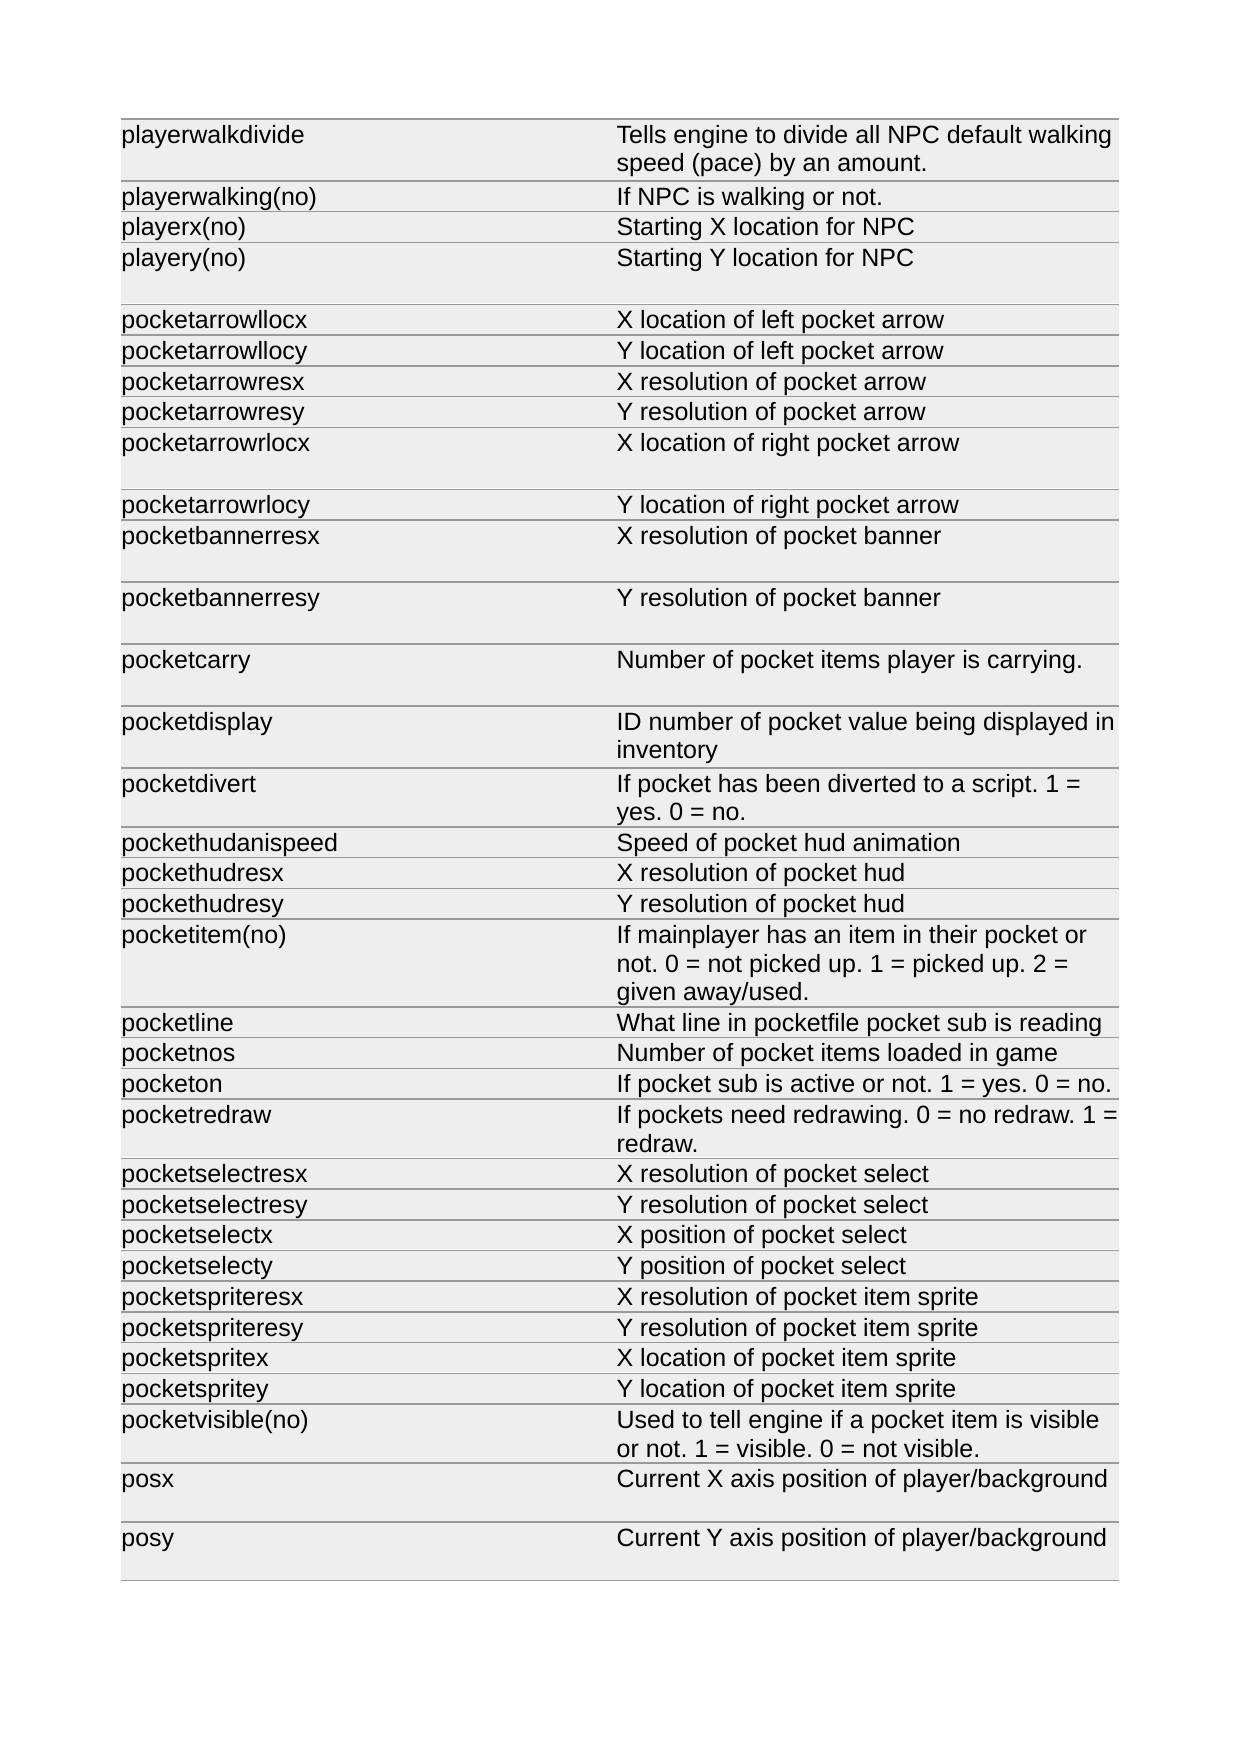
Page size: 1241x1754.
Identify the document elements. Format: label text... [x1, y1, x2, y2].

table_cell pocketarrowrlocy [121, 490, 616, 519]
table_cell If pockets need redrawing. 0 = no redraw. 1 = redraw. [616, 1100, 1119, 1157]
table_cell pocketdisplay [121, 707, 616, 767]
table_cell pocketarrowresx [121, 367, 616, 396]
table_cell pocketitem(no) [121, 920, 616, 1006]
table_cell Y location of right pocket arrow [616, 490, 1119, 519]
table_cell X position of pocket select [616, 1221, 1119, 1249]
table_cell X resolution of pocket arrow [616, 367, 1119, 396]
table_cell Y location of left pocket arrow [616, 336, 1119, 365]
table_cell If NPC is walking or not. [616, 182, 1119, 211]
table_cell Starting X location for NPC [616, 212, 1119, 242]
table_cell Number of pocket items player is carrying. [616, 645, 1119, 705]
table_cell Y resolution of pocket hud [616, 889, 1119, 918]
table_cell X location of pocket item sprite [616, 1343, 1119, 1372]
table_cell Y location of pocket item sprite [616, 1374, 1119, 1403]
table_cell Starting Y location for NPC [616, 243, 1119, 303]
table_cell Current X axis position of player/background [616, 1464, 1119, 1521]
table_cell pocketselectresx [121, 1159, 616, 1188]
table_cell pockethudresx [121, 858, 616, 888]
table_cell X resolution of pocket banner [616, 521, 1119, 581]
table_cell X location of left pocket arrow [616, 305, 1119, 334]
table_cell pockethudanispeed [121, 828, 616, 857]
table_cell pocketon [121, 1069, 616, 1098]
table_cell pocketbannerresy [121, 583, 616, 643]
table_cell playerwalkdivide [121, 120, 616, 180]
table_cell pocketselectresy [121, 1190, 616, 1219]
table_cell posx [121, 1464, 616, 1521]
table_cell playerx(no) [121, 212, 616, 242]
table_cell pocketvisible(no) [121, 1405, 616, 1462]
table_cell pocketarrowllocy [121, 336, 616, 365]
table_cell If pocket sub is active or not. 1 = yes. 0 = no. [616, 1069, 1119, 1098]
table_cell X resolution of pocket select [616, 1159, 1119, 1188]
table_cell pocketarrowrlocx [121, 428, 616, 488]
table_cell X location of right pocket arrow [616, 428, 1119, 488]
table_cell ID number of pocket value being displayed in inventory [616, 707, 1119, 767]
table_cell pocketredraw [121, 1100, 616, 1157]
table_cell Current Y axis position of player/background [616, 1523, 1119, 1580]
table_cell Speed of pocket hud animation [616, 828, 1119, 857]
table_cell playerwalking(no) [121, 182, 616, 211]
table_cell pocketselectx [121, 1221, 616, 1249]
table_cell pockethudresy [121, 889, 616, 918]
table_cell X resolution of pocket hud [616, 858, 1119, 888]
table_cell pocketspritey [121, 1374, 616, 1403]
table_cell X resolution of pocket item sprite [616, 1282, 1119, 1311]
table_cell pocketdivert [121, 769, 616, 826]
table_cell playery(no) [121, 243, 616, 303]
table_cell pocketline [121, 1008, 616, 1037]
table_cell What line in pocketfile pocket sub is reading [616, 1008, 1119, 1037]
table_cell Y position of pocket select [616, 1251, 1119, 1280]
table_cell pocketarrowllocx [121, 305, 616, 334]
table_cell Y resolution of pocket banner [616, 583, 1119, 643]
table_cell Number of pocket items loaded in game [616, 1038, 1119, 1068]
table_cell Tells engine to divide all NPC default walking speed (pace) by an amount. [616, 120, 1119, 180]
table_cell pocketarrowresy [121, 397, 616, 426]
table_cell pocketcarry [121, 645, 616, 705]
table_cell pocketnos [121, 1038, 616, 1068]
table_cell posy [121, 1523, 616, 1580]
table_cell Y resolution of pocket arrow [616, 397, 1119, 426]
table_cell Y resolution of pocket item sprite [616, 1313, 1119, 1342]
table_cell pocketselecty [121, 1251, 616, 1280]
table_cell pocketspriteresy [121, 1313, 616, 1342]
table_cell Y resolution of pocket select [616, 1190, 1119, 1219]
table_cell pocketbannerresx [121, 521, 616, 581]
table_cell pocketspriteresx [121, 1282, 616, 1311]
table_cell If mainplayer has an item in their pocket or not. 0 = not picked up. 1 = picked up. 2 = given away/used. [616, 920, 1119, 1006]
table_cell Used to tell engine if a pocket item is visible or not. 1 = visible. 0 = not visible. [616, 1405, 1119, 1462]
table_cell pocketspritex [121, 1343, 616, 1372]
table_cell If pocket has been diverted to a script. 1 = yes. 0 = no. [616, 769, 1119, 826]
